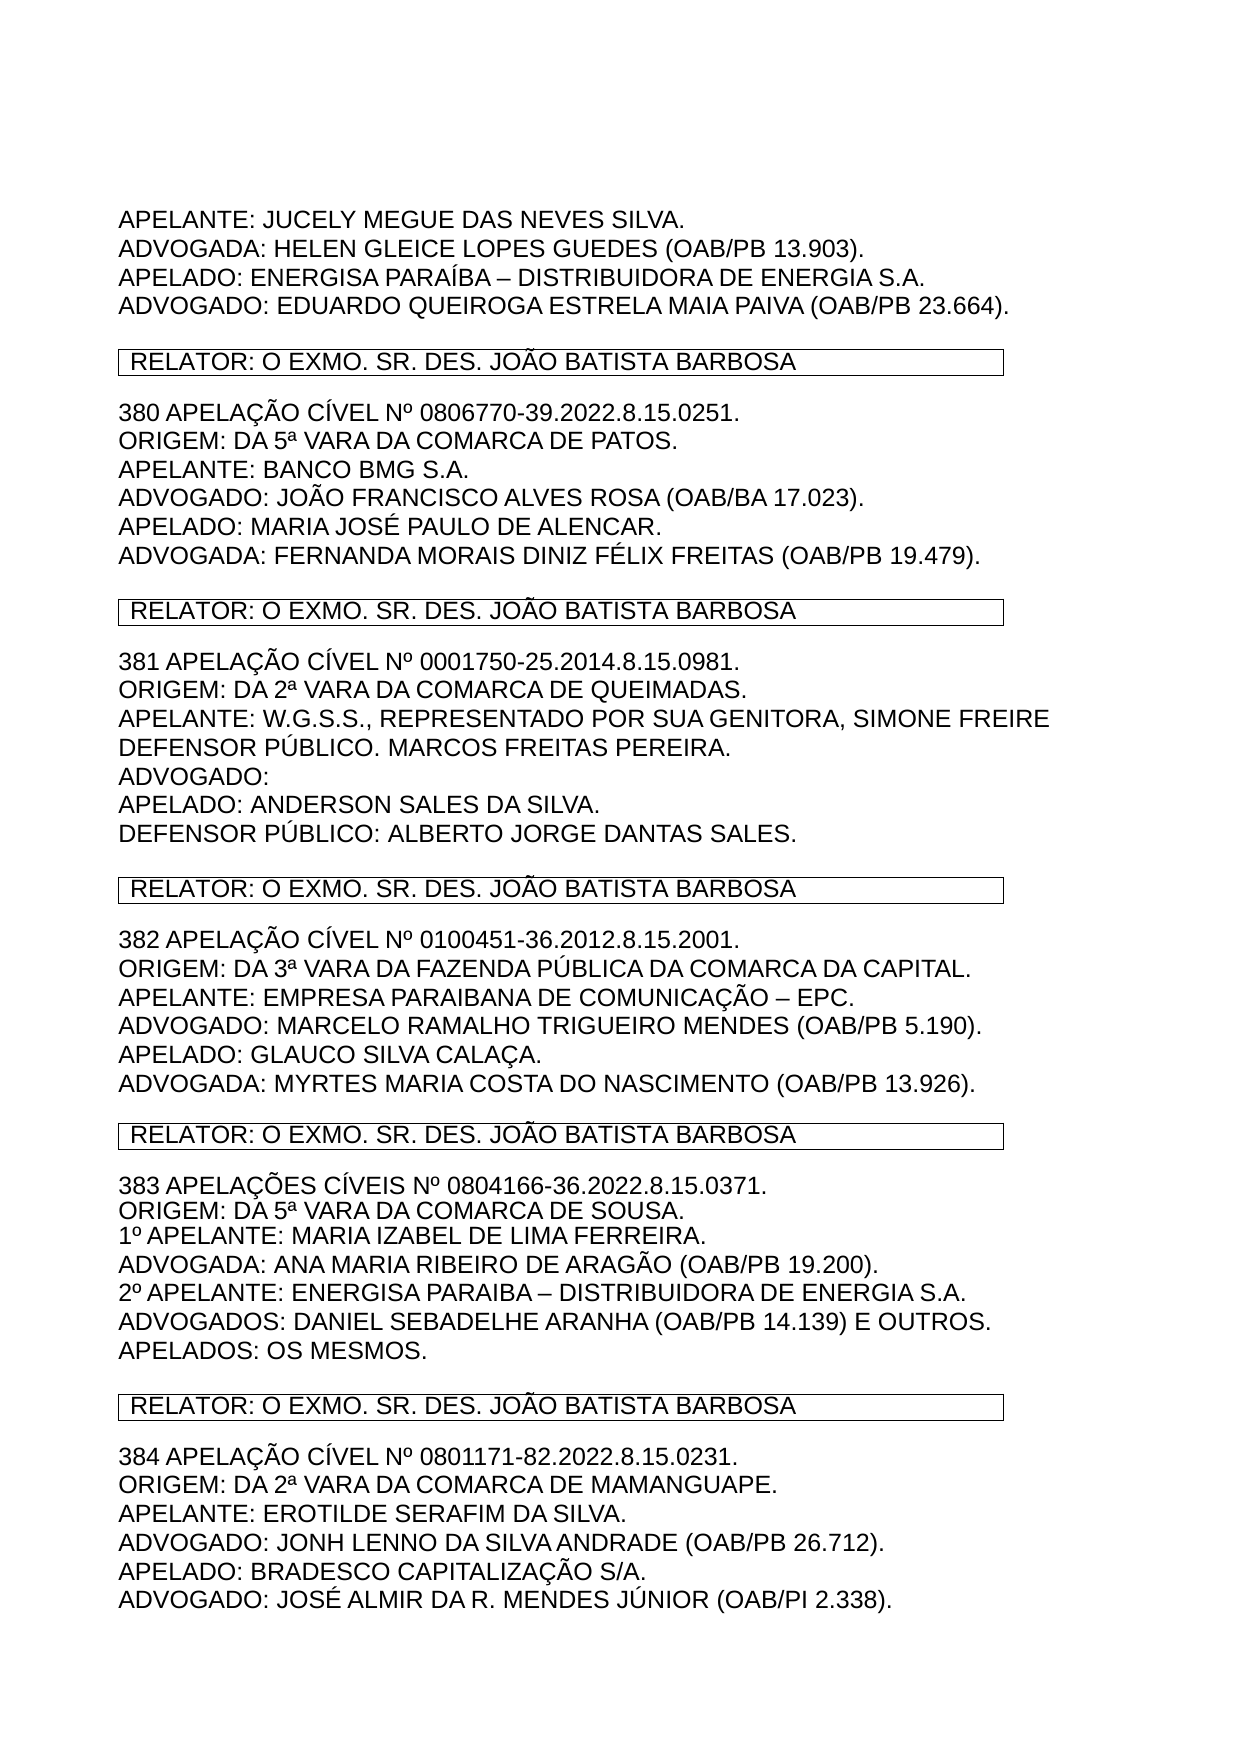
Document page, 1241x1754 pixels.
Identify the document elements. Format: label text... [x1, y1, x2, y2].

text ADVOGADA: ANA MARIA RIBEIRO DE ARAGÃO (OAB/PB 19.200). [118, 1250, 1122, 1278]
text ADVOGADOS: DANIEL SEBADELHE ARANHA (OAB/PB 14.139) E OUTROS. [118, 1307, 1122, 1336]
text ADVOGADO: MARCELO RAMALHO TRIGUEIRO MENDES (OAB/PB 5.190). [118, 1011, 1122, 1040]
text APELANTE: EROTILDE SERAFIM DA SILVA. [118, 1499, 1122, 1528]
text ADVOGADA: HELEN GLEICE LOPES GUEDES (OAB/PB 13.903). [118, 234, 1122, 263]
table_header RELATOR: O EXMO. SR. DES. JOÃO BATISTA BARBOSA [119, 1124, 1003, 1149]
text 382 APELAÇÃO CÍVEL Nº 0100451-36.2012.8.15.2001. [118, 929, 1122, 954]
text APELANTE: JUCELY MEGUE DAS NEVES SILVA. [118, 205, 1122, 234]
text ADVOGADA: FERNANDA MORAIS DINIZ FÉLIX FREITAS (OAB/PB 19.479). [118, 541, 1122, 570]
text ADVOGADA: MYRTES MARIA COSTA DO NASCIMENTO (OAB/PB 13.926). [118, 1069, 1122, 1098]
text APELANTE: W.G.S.S., REPRESENTADO POR SUA GENITORA, SIMONE FREIRE DEFENSOR PÚBLICO. MARCOS FREITAS PEREIRA. [118, 704, 1122, 762]
text APELADO: MARIA JOSÉ PAULO DE ALENCAR. [118, 512, 1122, 541]
text ADVOGADO: EDUARDO QUEIROGA ESTRELA MAIA PAIVA (OAB/PB 23.664). [118, 291, 1122, 320]
text 381 APELAÇÃO CÍVEL Nº 0001750-25.2014.8.15.0981. [118, 651, 1122, 676]
text APELANTE: EMPRESA PARAIBANA DE COMUNICAÇÃO – EPC. [118, 983, 1122, 1011]
table_header RELATOR: O EXMO. SR. DES. JOÃO BATISTA BARBOSA [119, 350, 1003, 375]
text APELADO: ANDERSON SALES DA SILVA. [118, 791, 1122, 819]
text 1º APELANTE: MARIA IZABEL DE LIMA FERREIRA. [118, 1225, 1122, 1250]
text ADVOGADO: JONH LENNO DA SILVA ANDRADE (OAB/PB 26.712). [118, 1528, 1122, 1557]
text ORIGEM: DA 5ª VARA DA COMARCA DE SOUSA. [118, 1200, 1122, 1225]
text ORIGEM: DA 2ª VARA DA COMARCA DE QUEIMADAS. [118, 676, 1122, 704]
table_header RELATOR: O EXMO. SR. DES. JOÃO BATISTA BARBOSA [119, 878, 1003, 903]
text 380 APELAÇÃO CÍVEL Nº 0806770-39.2022.8.15.0251. [118, 401, 1122, 426]
text APELADOS: OS MESMOS. [118, 1336, 1122, 1365]
table_header RELATOR: O EXMO. SR. DES. JOÃO BATISTA BARBOSA [119, 600, 1003, 624]
text ORIGEM: DA 2ª VARA DA COMARCA DE MAMANGUAPE. [118, 1471, 1122, 1499]
text ORIGEM: DA 3ª VARA DA FAZENDA PÚBLICA DA COMARCA DA CAPITAL. [118, 954, 1122, 983]
text ADVOGADO: [118, 762, 1122, 791]
text APELADO: BRADESCO CAPITALIZAÇÃO S/A. [118, 1557, 1122, 1586]
table_header RELATOR: O EXMO. SR. DES. JOÃO BATISTA BARBOSA [119, 1395, 1003, 1419]
text ADVOGADO: JOÃO FRANCISCO ALVES ROSA (OAB/BA 17.023). [118, 483, 1122, 512]
text APELANTE: BANCO BMG S.A. [118, 455, 1122, 483]
text 2º APELANTE: ENERGISA PARAIBA – DISTRIBUIDORA DE ENERGIA S.A. [118, 1278, 1122, 1307]
text 383 APELAÇÕES CÍVEIS Nº 0804166-36.2022.8.15.0371. [118, 1175, 1122, 1200]
text ADVOGADO: JOSÉ ALMIR DA R. MENDES JÚNIOR (OAB/PI 2.338). [118, 1586, 1122, 1614]
text APELADO: ENERGISA PARAÍBA – DISTRIBUIDORA DE ENERGIA S.A. [118, 263, 1122, 291]
text APELADO: GLAUCO SILVA CALAÇA. [118, 1040, 1122, 1069]
text ORIGEM: DA 5ª VARA DA COMARCA DE PATOS. [118, 426, 1122, 455]
text 384 APELAÇÃO CÍVEL Nº 0801171-82.2022.8.15.0231. [118, 1446, 1122, 1471]
text DEFENSOR PÚBLICO: ALBERTO JORGE DANTAS SALES. [118, 819, 1122, 848]
